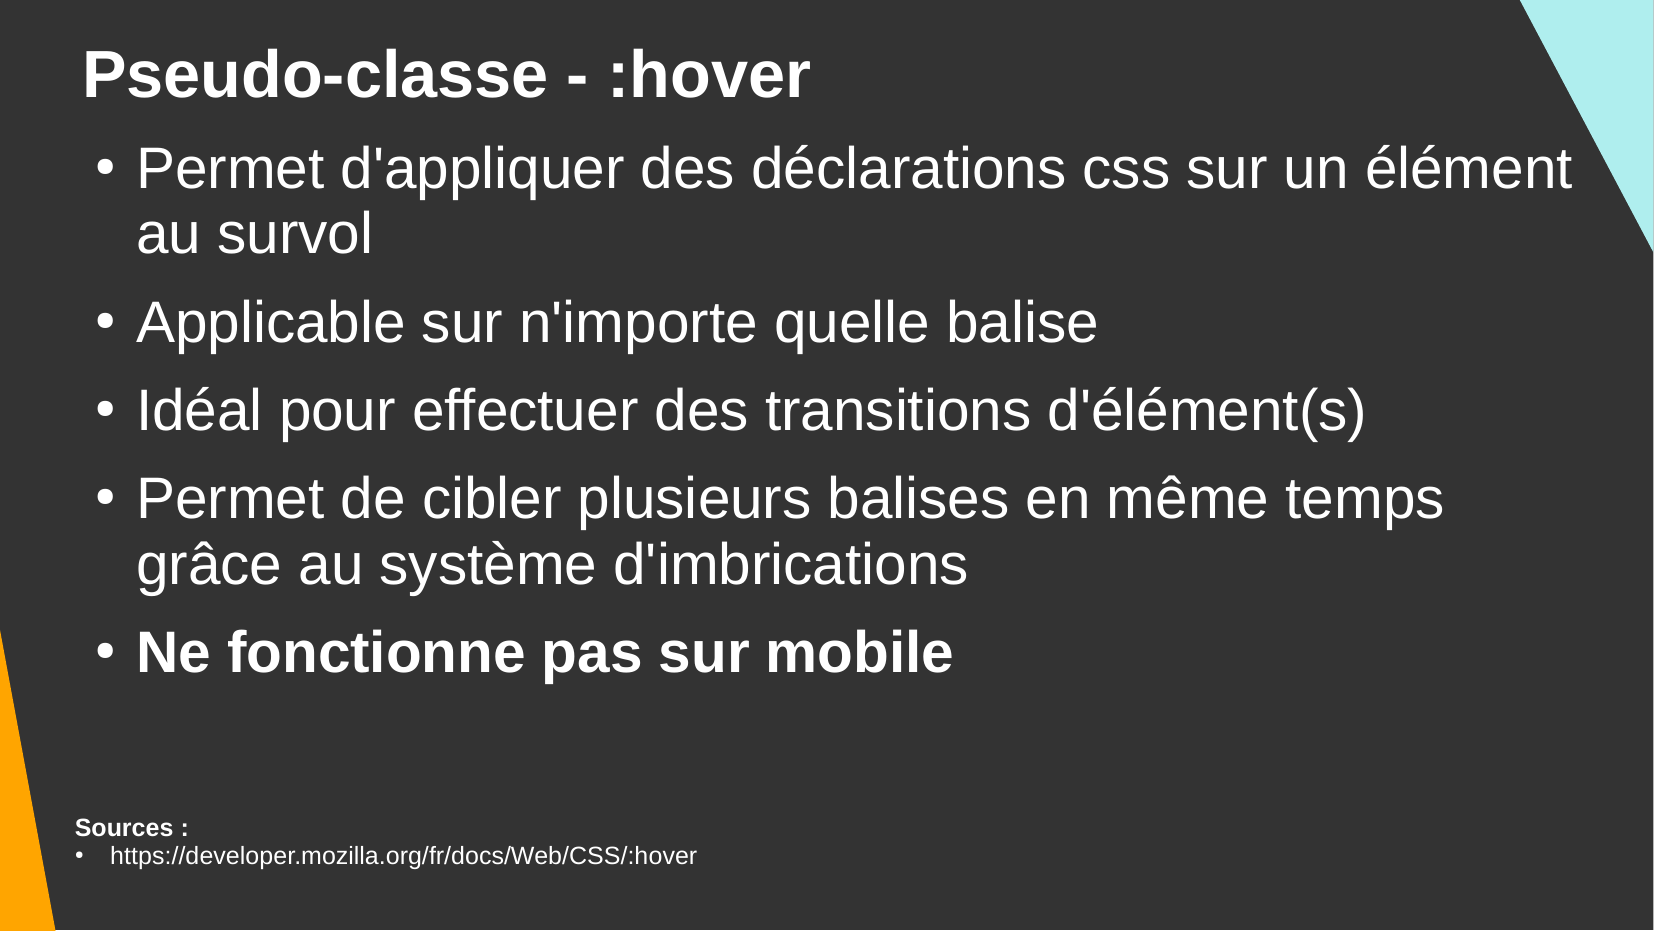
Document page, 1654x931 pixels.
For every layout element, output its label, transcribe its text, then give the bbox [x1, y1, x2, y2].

text_box [1519, 0, 1654, 254]
text_box [0, 629, 56, 931]
text_box Sources : https://developer.mozilla.org/fr/docs/Web/CSS/:hover [60, 806, 1546, 931]
list Permet d'appliquer des déclarations css sur un élément au survol Applicable sur n'importe quelle balise Idéal pour effectuer des transitions d'élément(s) Permet de cibler plusieurs balises en même temps grâce au système d'imbrications Ne fonctionne pas sur mobile [80, 135, 1605, 691]
title Pseudo-classe - :hover [82, 37, 1571, 114]
